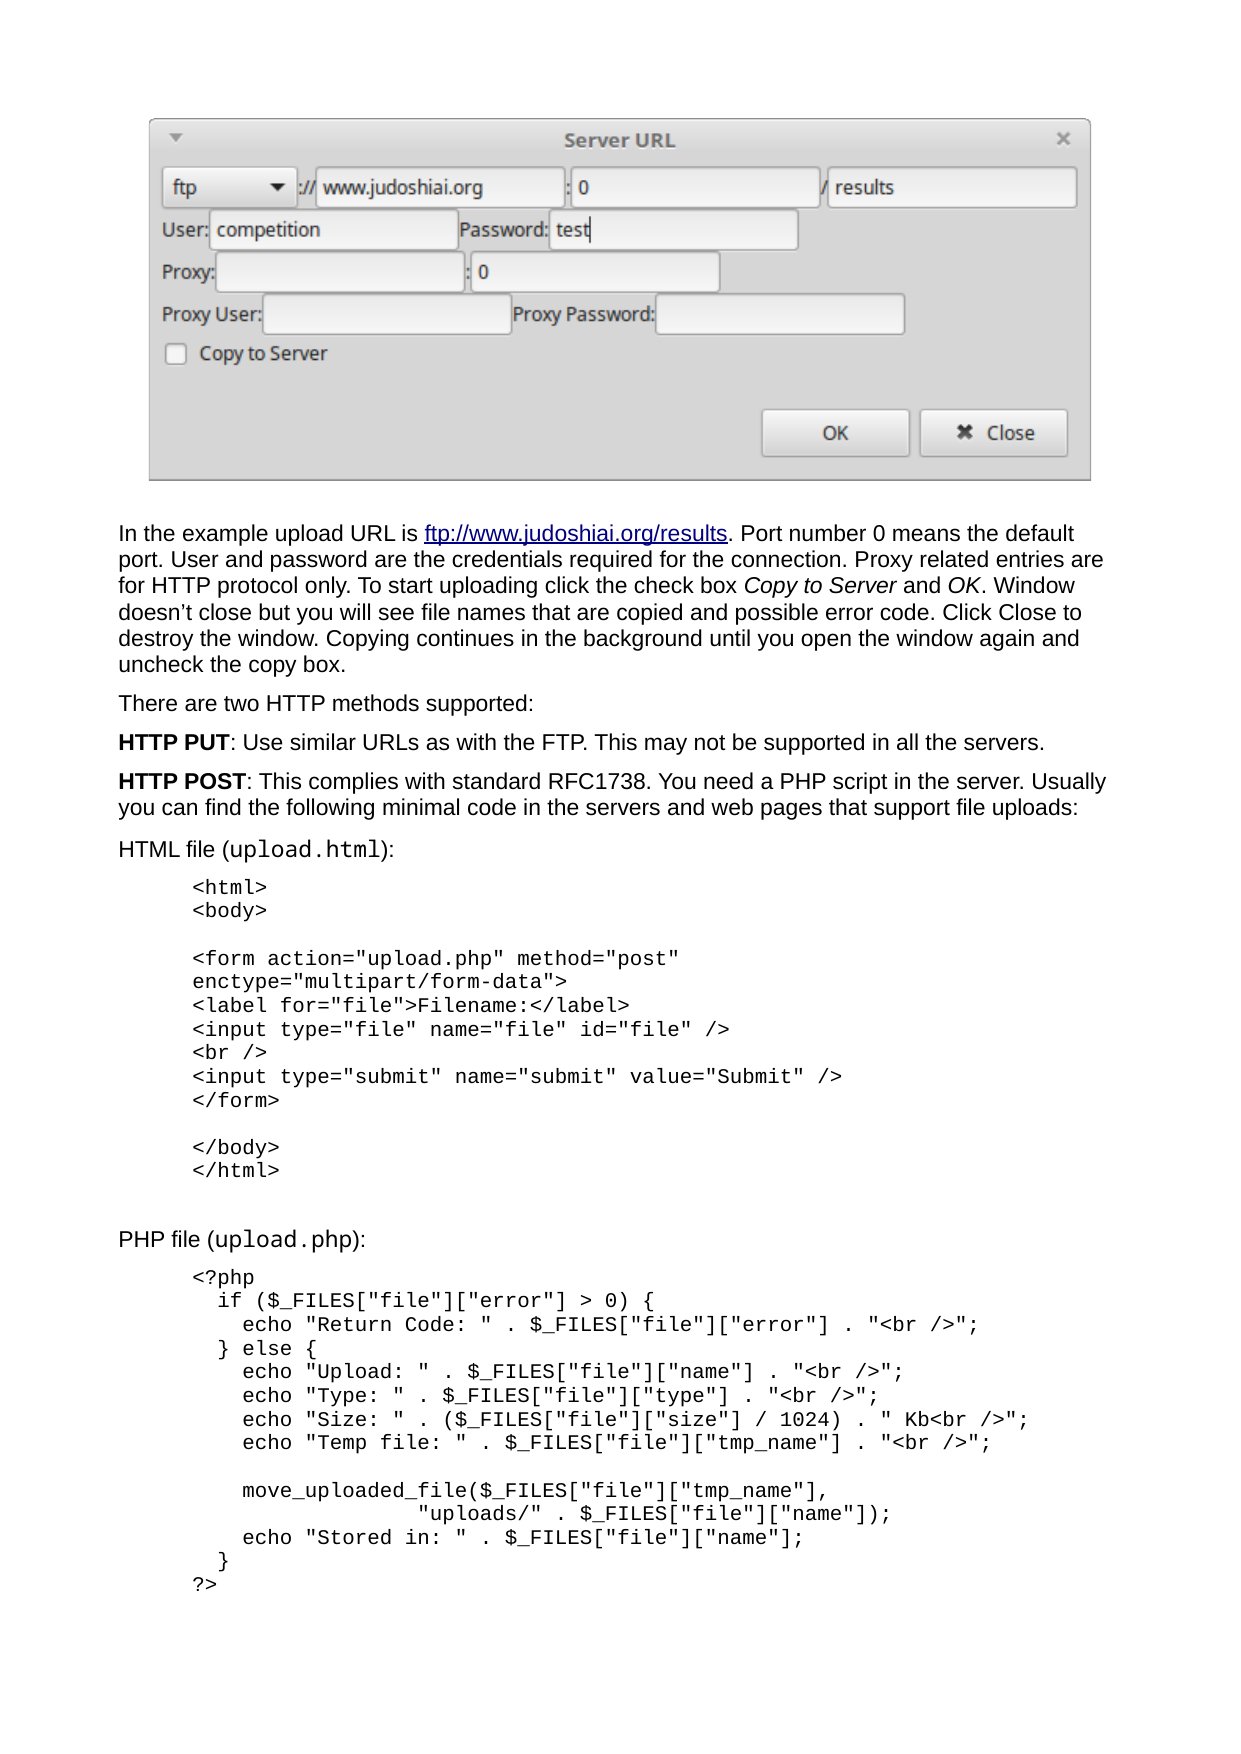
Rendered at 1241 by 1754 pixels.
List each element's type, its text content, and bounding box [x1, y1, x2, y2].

text enctype="multipart/form-data"> [192, 971, 1122, 995]
text </form> [192, 1089, 1122, 1113]
text PHP file (upload.php): [118, 1223, 1122, 1254]
text <input type="submit" name="submit" value="Submit" /> [192, 1066, 1122, 1089]
text <form action="upload.php" method="post" [192, 948, 1122, 971]
text HTML file (upload.html): [118, 833, 1122, 864]
text <body> [192, 900, 1122, 924]
text ?> [192, 1574, 1122, 1598]
text echo "Temp file: " . $_FILES["file"]["tmp_name"] . "<br />"; [192, 1432, 1122, 1456]
text <br /> [192, 1042, 1122, 1066]
text } [192, 1551, 1122, 1574]
text There are two HTTP methods supported: [118, 690, 1122, 716]
text HTTP POST: This complies with standard RFC1738. You need a PHP script in the server. Usually you can find the following minimal code in the servers and web pages that support file uploads: [118, 768, 1122, 821]
text </body> [192, 1137, 1122, 1161]
text <input type="file" name="file" id="file" /> [192, 1019, 1122, 1042]
text <label for="file">Filename:</label> [192, 995, 1122, 1019]
text <html> [192, 877, 1122, 900]
text move_uploaded_file($_FILES["file"]["tmp_name"], [192, 1479, 1122, 1503]
text In the example upload URL is ftp://www.judoshiai.org/results. Port number 0 means the default port. User and password are the credentials required for the connection. Proxy related entries are for HTTP protocol only. To start uploading click the check box Copy to Server and OK. Window doesn’t close but you will see file names that are copied and possible error code. Click Close to destroy the window. Copying continues in the background until you open the window again and uncheck the copy box. [118, 519, 1122, 678]
text <?php [192, 1267, 1122, 1290]
text </html> [192, 1161, 1122, 1184]
text } else { [192, 1338, 1122, 1361]
picture [148, 118, 1092, 481]
text echo "Type: " . $_FILES["file"]["type"] . "<br />"; [192, 1385, 1122, 1409]
text "uploads/" . $_FILES["file"]["name"]); [192, 1503, 1122, 1527]
text echo "Upload: " . $_FILES["file"]["name"] . "<br />"; [192, 1361, 1122, 1385]
text echo "Size: " . ($_FILES["file"]["size"] / 1024) . " Kb<br />"; [192, 1409, 1122, 1432]
text if ($_FILES["file"]["error"] > 0) { [192, 1290, 1122, 1314]
text HTTP PUT: Use similar URLs as with the FTP. This may not be supported in all the servers. [118, 729, 1122, 755]
text echo "Return Code: " . $_FILES["file"]["error"] . "<br />"; [192, 1314, 1122, 1338]
text echo "Stored in: " . $_FILES["file"]["name"]; [192, 1527, 1122, 1551]
